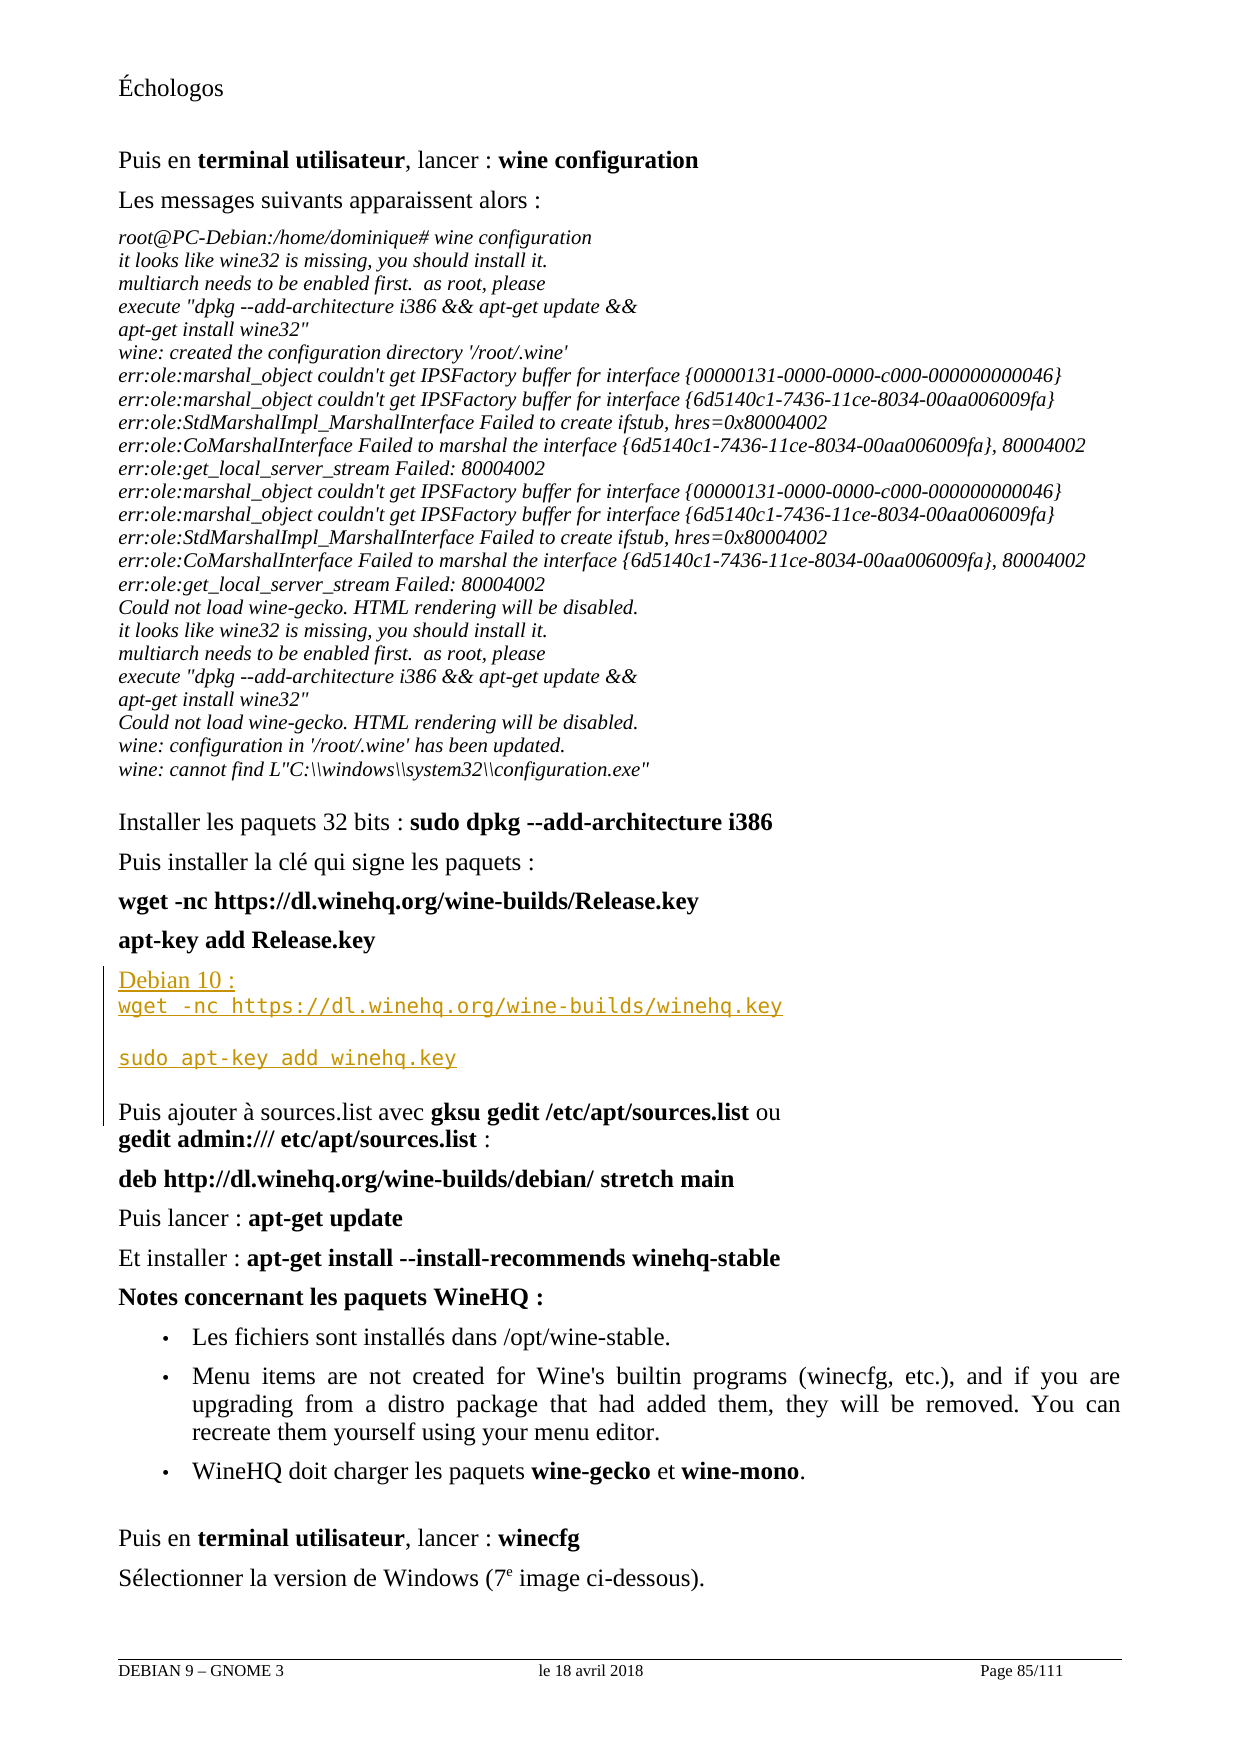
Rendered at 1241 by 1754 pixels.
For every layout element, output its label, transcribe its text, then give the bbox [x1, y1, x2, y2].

text Could not load wine-gecko. HTML rendering will be disabled. [118, 596, 1122, 619]
text Puis installer la clé qui signe les paquets : [118, 848, 1122, 875]
text err:ole:CoMarshalInterface Failed to marshal the interface {6d5140c1-7436-11ce-8034-00aa006009fa}, 80004002 [118, 434, 1122, 457]
text err:ole:get_local_server_stream Failed: 80004002 [118, 457, 1122, 480]
text Debian 10 : [118, 966, 1122, 994]
text sudo apt-key add winehq.key [118, 1046, 1122, 1070]
text err:ole:marshal_object couldn't get IPSFactory buffer for interface {6d5140c1-7436-11ce-8034-00aa006009fa} [118, 503, 1122, 526]
text execute "dpkg --add-architecture i386 && apt-get update && [118, 665, 1122, 688]
text apt-get install wine32" [118, 318, 1122, 341]
text Les messages suivants apparaissent alors : [118, 186, 1122, 214]
text err:ole:CoMarshalInterface Failed to marshal the interface {6d5140c1-7436-11ce-8034-00aa006009fa}, 80004002 [118, 549, 1122, 572]
text wget -nc https://dl.winehq.org/wine-builds/winehq.key [118, 994, 1122, 1018]
text it looks like wine32 is missing, you should install it. [118, 619, 1122, 642]
text Et installer : apt-get install --install-recommends winehq-stable [118, 1244, 1122, 1272]
list Les fichiers sont installés dans /opt/wine-stable. [162, 1323, 1122, 1351]
text gedit admin:/// etc/apt/sources.list : [118, 1126, 1122, 1153]
text multiarch needs to be enabled first. as root, please [118, 272, 1122, 295]
text apt-get install wine32" [118, 688, 1122, 711]
text Puis ajouter à sources.list avec gksu gedit /etc/apt/sources.list ou [118, 1098, 1122, 1126]
text err:ole:marshal_object couldn't get IPSFactory buffer for interface {00000131-0000-0000-c000-000000000046} [118, 480, 1122, 503]
text Installer les paquets 32 bits : sudo dpkg --add-architecture i386 [118, 808, 1122, 836]
text deb http://dl.winehq.org/wine-builds/debian/ stretch main [118, 1165, 1122, 1193]
text err:ole:get_local_server_stream Failed: 80004002 [118, 572, 1122, 596]
text err:ole:marshal_object couldn't get IPSFactory buffer for interface {6d5140c1-7436-11ce-8034-00aa006009fa} [118, 387, 1122, 411]
text Could not load wine-gecko. HTML rendering will be disabled. [118, 711, 1122, 734]
text Notes concernant les paquets WineHQ : [118, 1283, 1122, 1311]
text Puis en terminal utilisateur, lancer : wine configuration [118, 147, 1122, 174]
text wget -nc https://dl.winehq.org/wine-builds/Release.key [118, 887, 1122, 915]
text err:ole:StdMarshalImpl_MarshalInterface Failed to create ifstub, hres=0x80004002 [118, 526, 1122, 549]
text wine: configuration in '/root/.wine' has been updated. [118, 734, 1122, 757]
text Sélectionner la version de Windows (7e image ci-dessous). [118, 1564, 1122, 1592]
text execute "dpkg --add-architecture i386 && apt-get update && [118, 295, 1122, 318]
list WineHQ doit charger les paquets wine-gecko et wine-mono. [162, 1457, 1122, 1485]
text apt-key add Release.key [118, 927, 1122, 954]
text err:ole:StdMarshalImpl_MarshalInterface Failed to create ifstub, hres=0x80004002 [118, 411, 1122, 434]
text Puis en terminal utilisateur, lancer : winecfg [118, 1524, 1122, 1552]
text it looks like wine32 is missing, you should install it. [118, 249, 1122, 272]
text wine: cannot find L"C:\\windows\\system32\\configuration.exe" [118, 757, 1122, 781]
list Menu items are not created for Wine's builtin programs (winecfg, etc.), and if you are upgrading from a distro package that had added them, they will be removed. You can recreate them yourself using your menu editor. [162, 1362, 1122, 1446]
text root@PC-Debian:/home/dominique# wine configuration [118, 226, 1122, 249]
text err:ole:marshal_object couldn't get IPSFactory buffer for interface {00000131-0000-0000-c000-000000000046} [118, 364, 1122, 387]
text Puis lancer : apt-get update [118, 1204, 1122, 1232]
text wine: created the configuration directory '/root/.wine' [118, 341, 1122, 364]
text multiarch needs to be enabled first. as root, please [118, 642, 1122, 665]
